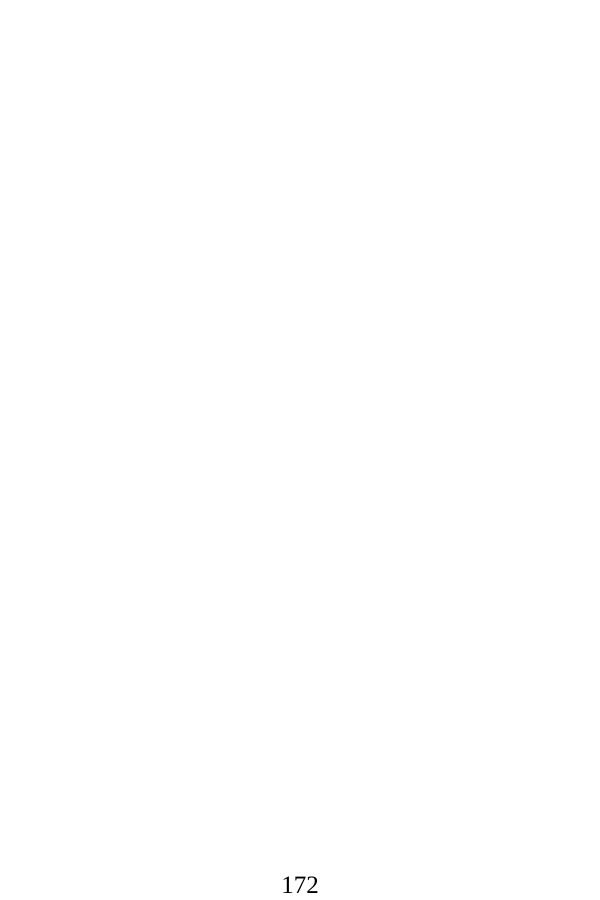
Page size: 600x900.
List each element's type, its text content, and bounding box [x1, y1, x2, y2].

text If you could bring in the mail every couple days and any packages that would be great! Feel free to text us with any questions/needs! [37, 202, 562, 293]
text House stuff [37, 157, 562, 180]
text Alyse, Kev, Chuck, and Nubs [37, 458, 562, 481]
text I went into the pantry and grabbed the Trader Joe's Sesame Snacks, but when I went to the front door, Charlie was ready to come inside. [37, 691, 562, 759]
text I said, "Well if you're done, I'm done," fed her the PB Kong, put away the Snacks, locked up and walked through Malvern Hills Park, using, for the [37, 759, 562, 828]
text paper towels next to the kitchen sink and cleaning spray under the sink to clean it up. APOLOGIES in advance if you have to do this! [37, 37, 562, 106]
text Thermostat is in the hallway by our bedroom [37, 180, 562, 202]
text Please make yourself at home and help yourself to anything in the house [37, 361, 562, 407]
text Please text us pics of our fur babies as often as you'd like!! We love getting pictures/videos of them when we're away. [37, 293, 562, 361]
text THANK YOU THANK YOU THANK YOU!! [37, 436, 562, 458]
text I prepared Charlie's bowl and her medicine spoon, let her out of the kennel, set the food bowl down, made her wait and then said, "Rigatoli!" immediately realizing that's not even a word. I watched her eat her food and lick clean the spoon, then put her on her lead, followed her outside, sat in the chair on the porch, texted Alyse saying, "Ya girl has been fedicated" and wrote in my phone journal until six. [37, 510, 562, 691]
text Their vet is Skyland Animal Hospital [37, 106, 562, 128]
